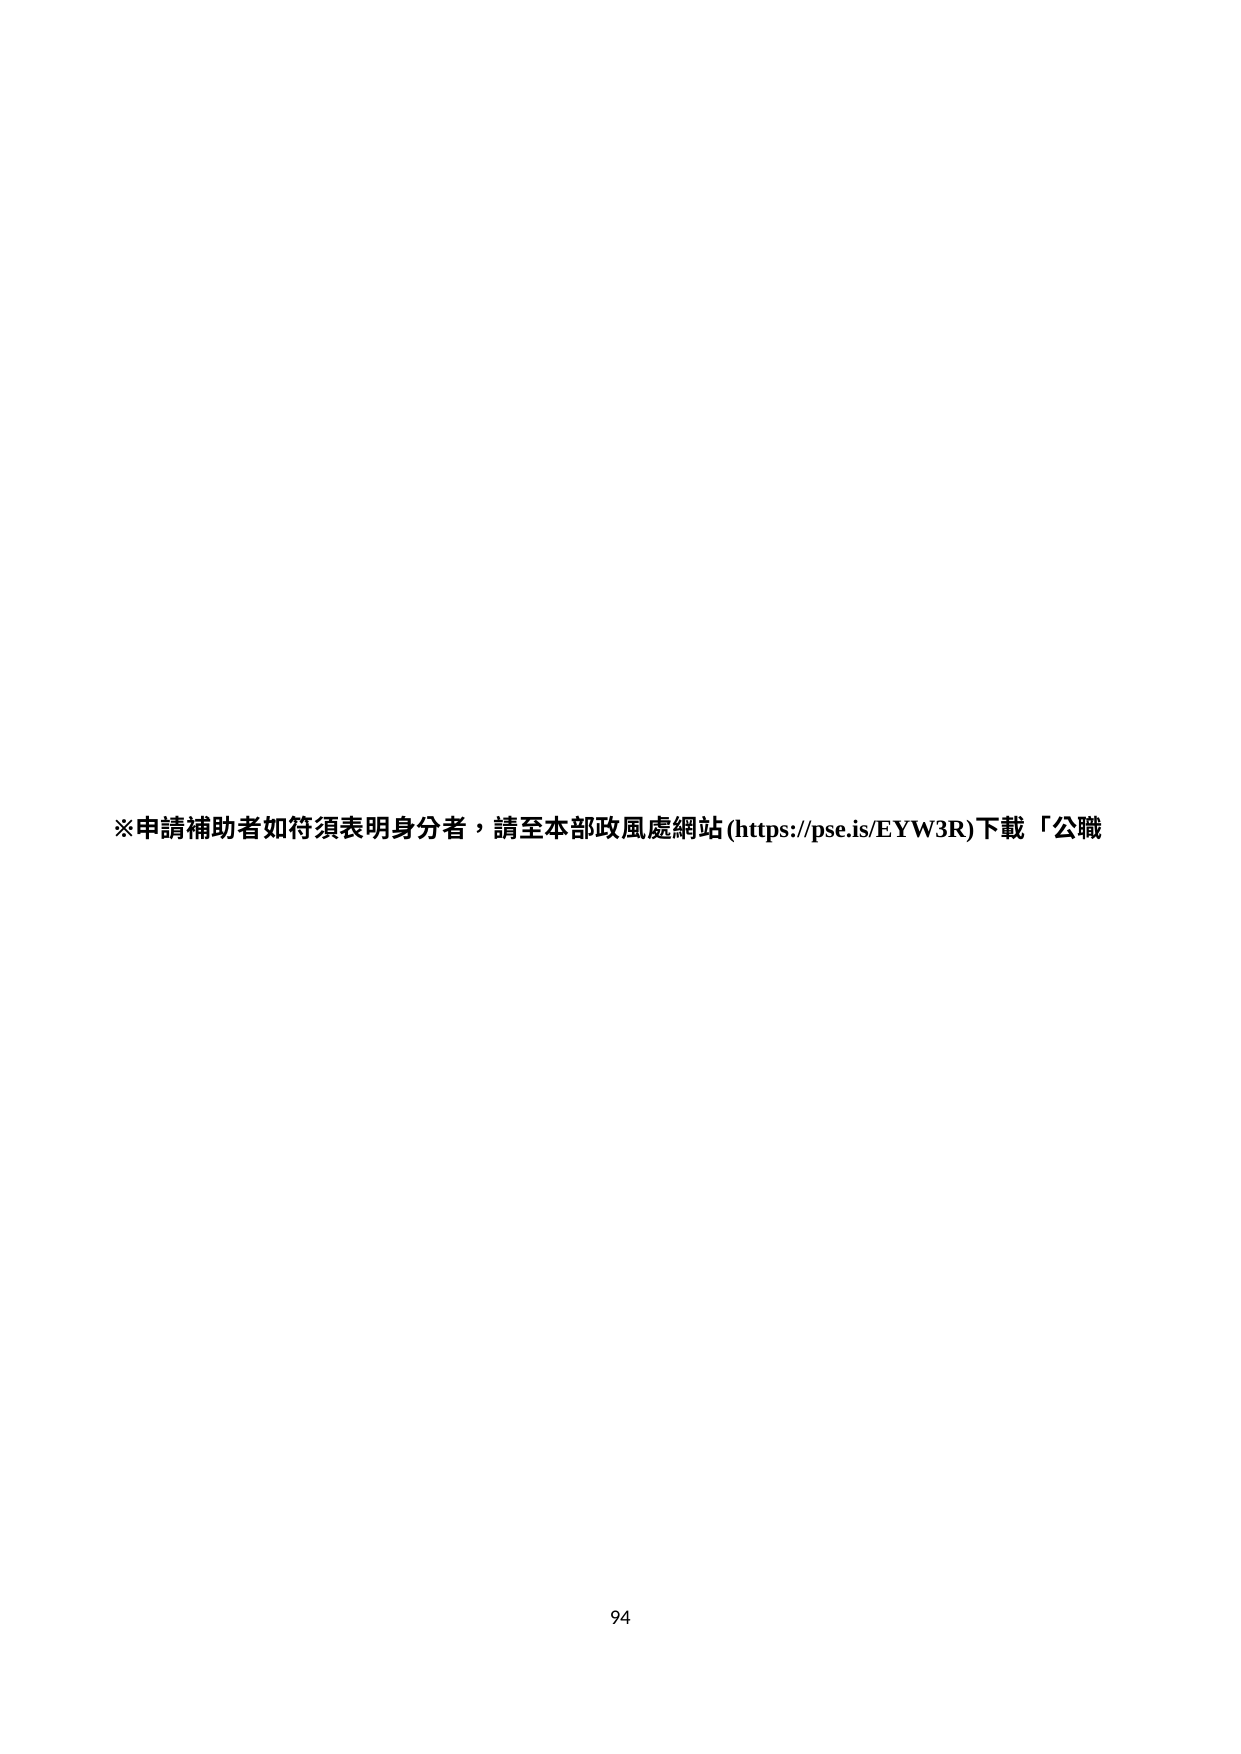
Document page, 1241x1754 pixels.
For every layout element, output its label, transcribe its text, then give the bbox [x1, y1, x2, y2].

text ※申請補助者如符須表明身分者，請至本部政風處網站(https://pse.is/EYW3R)下載「公職 [114, 808, 1103, 844]
